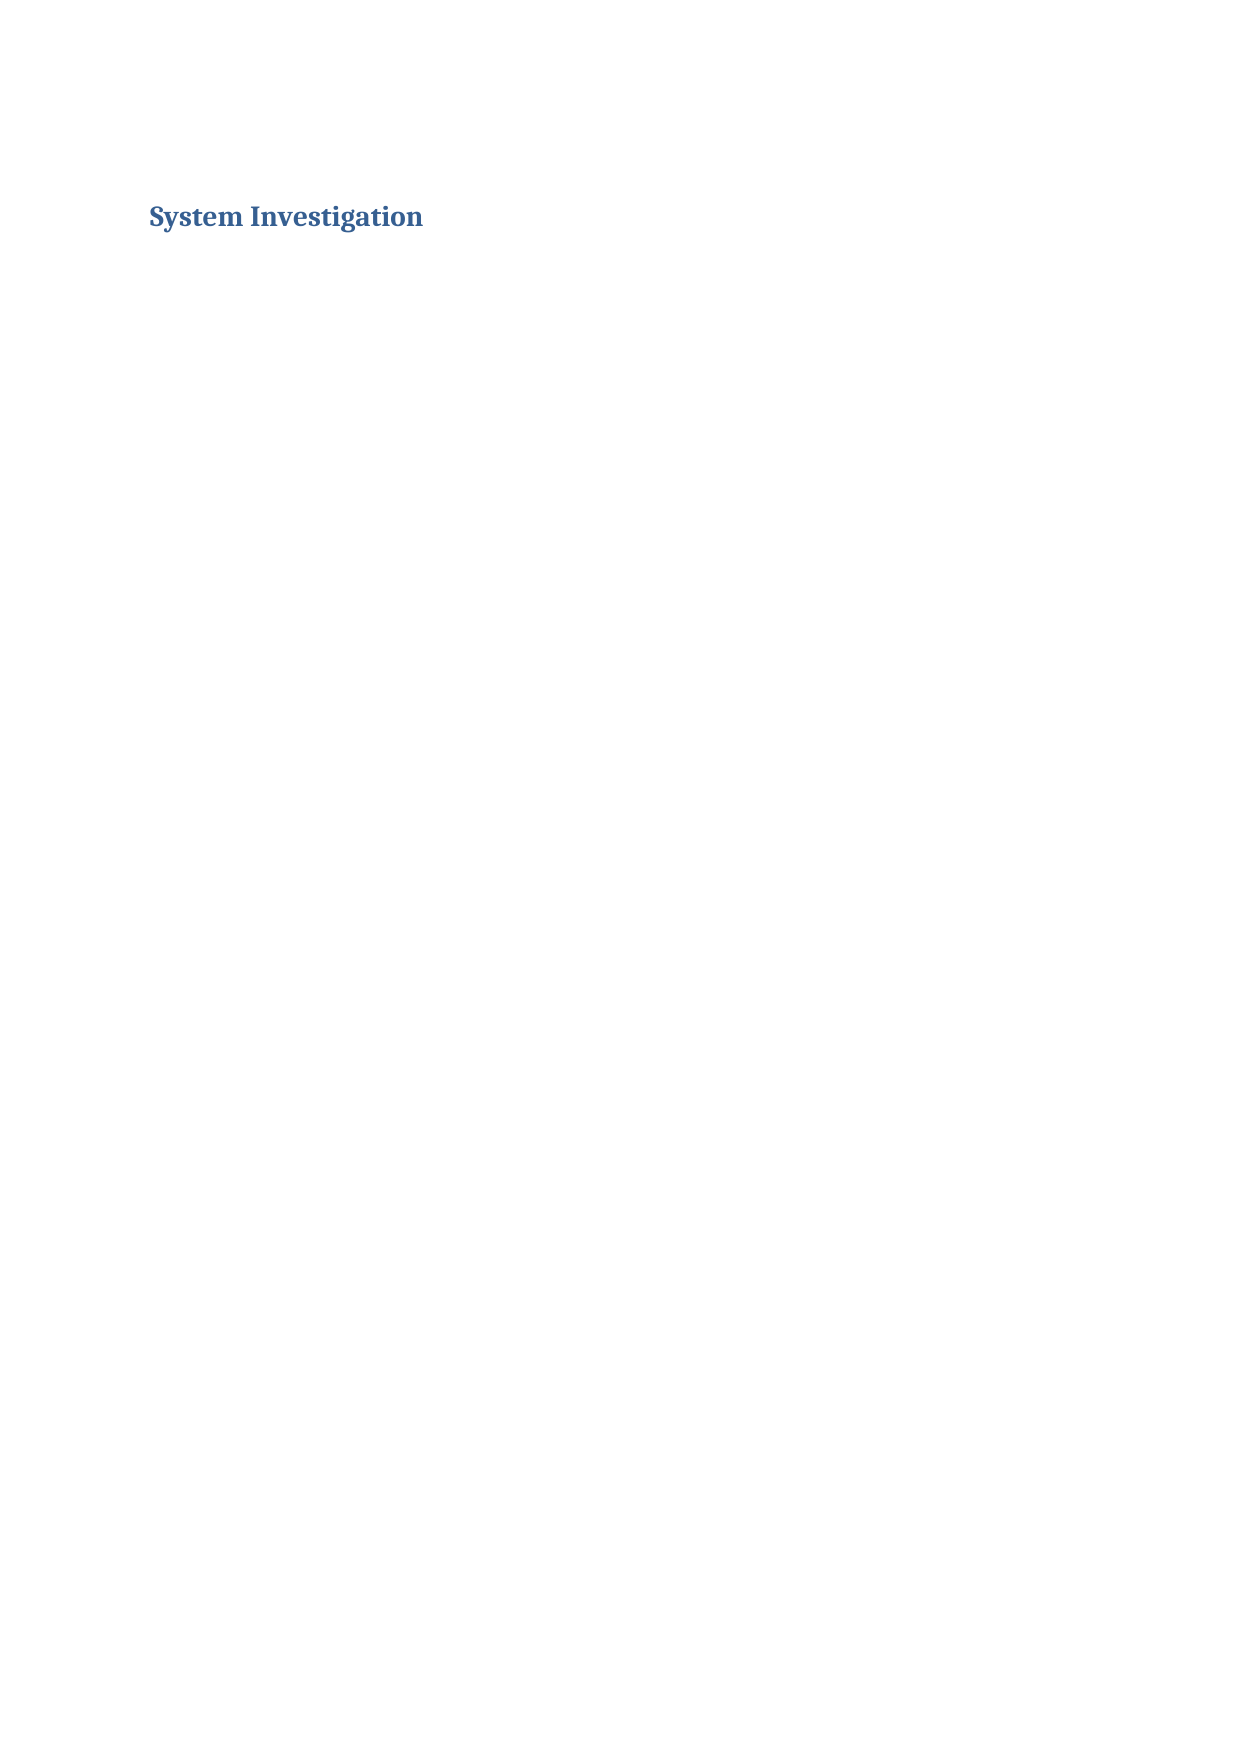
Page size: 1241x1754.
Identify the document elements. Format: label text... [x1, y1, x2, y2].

subtitle System Investigation [150, 200, 1090, 233]
